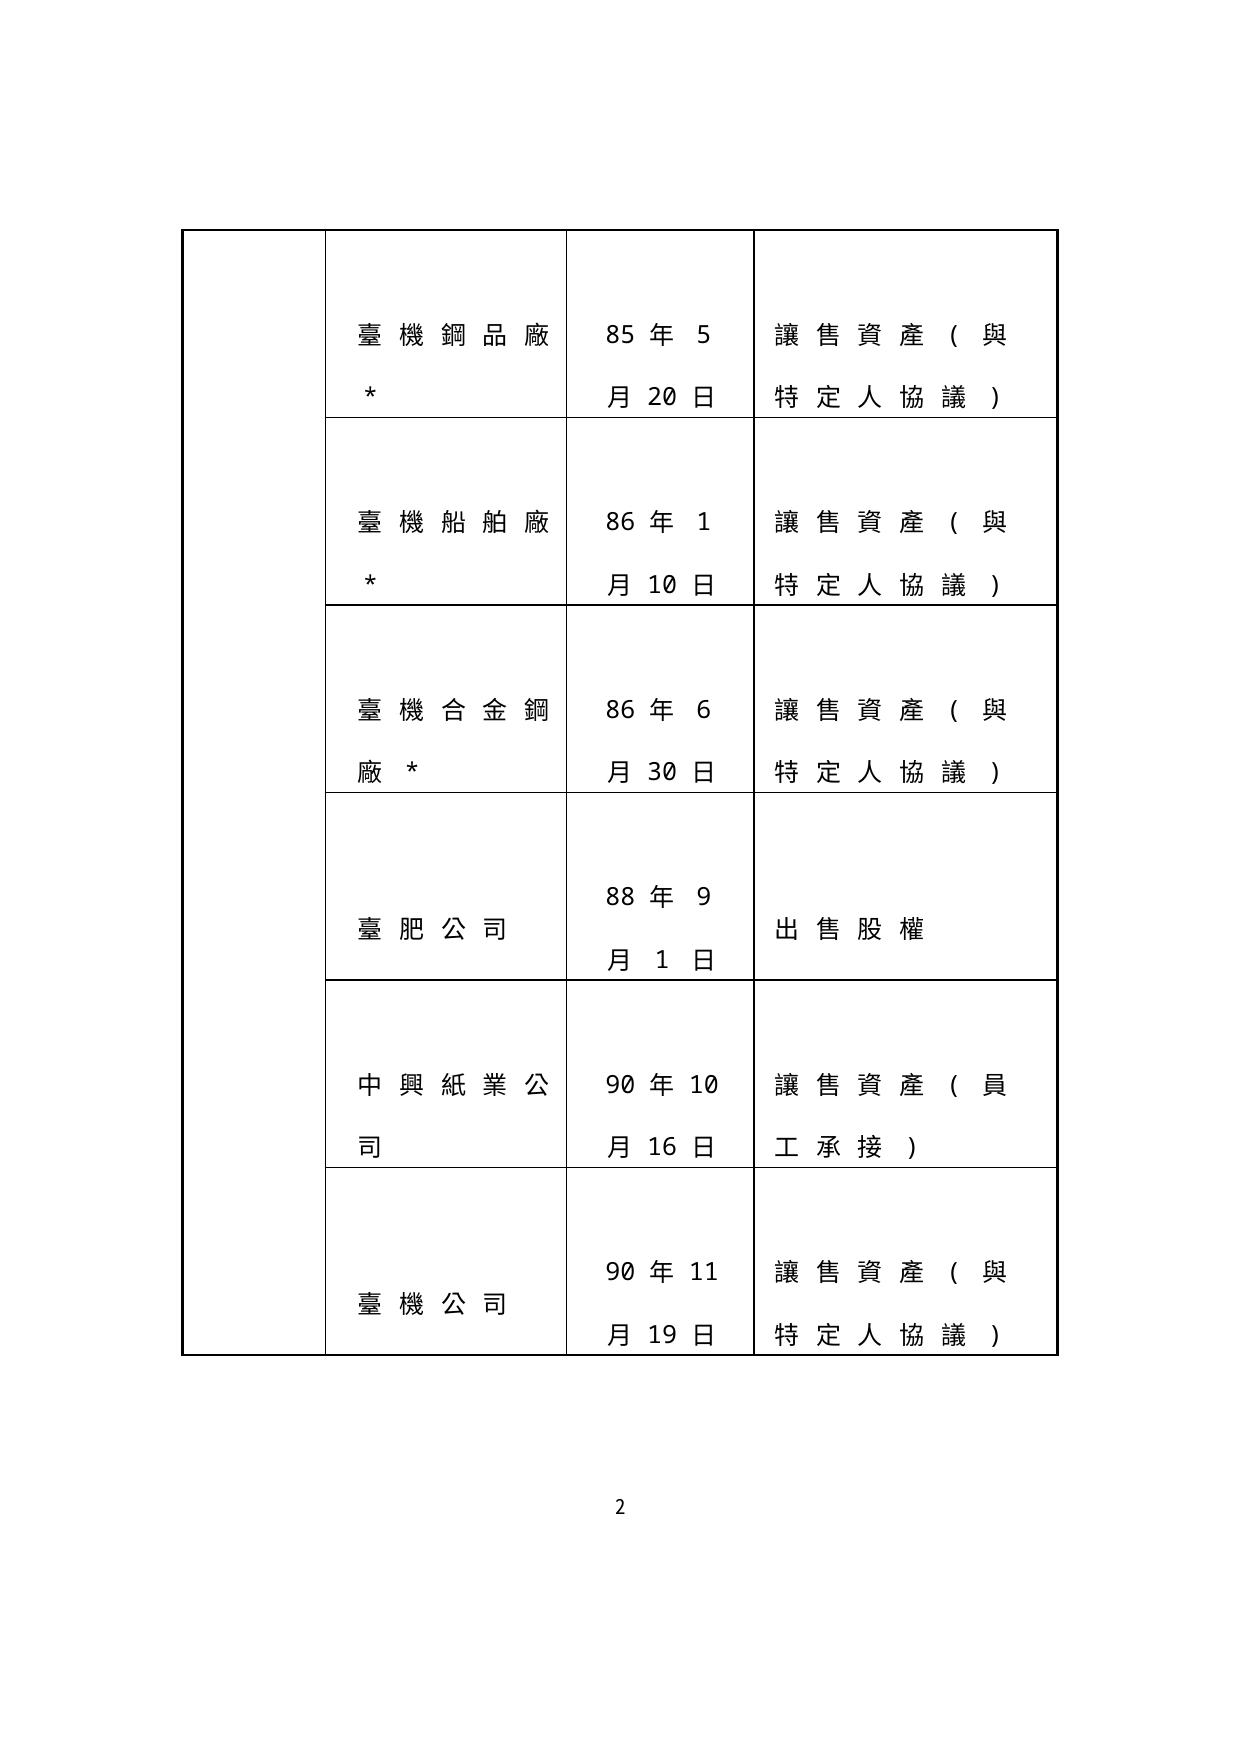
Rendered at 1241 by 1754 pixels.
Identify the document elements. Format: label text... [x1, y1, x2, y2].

table_cell 臺肥公司 [326, 793, 566, 979]
table_cell 讓售資產(與特定人協議) [755, 606, 1056, 792]
table_cell 臺機鋼品廠* [326, 231, 566, 417]
table_cell [184, 231, 325, 1354]
table_cell 中興紙業公司 [326, 981, 566, 1167]
table_cell 85年5月20日 [567, 231, 753, 417]
table_cell 讓售資產(與特定人協議) [755, 1168, 1056, 1354]
table_cell 86年6月30日 [567, 606, 753, 792]
table_cell 臺機公司 [326, 1168, 566, 1354]
table_cell 90年11月19日 [567, 1168, 753, 1354]
table_cell 出售股權 [755, 793, 1056, 979]
table_cell 讓售資產(與特定人協議) [755, 231, 1056, 417]
table_cell 臺機合金鋼廠* [326, 606, 566, 792]
table_cell 讓售資產(與特定人協議) [755, 418, 1056, 604]
table_cell 86年1月10日 [567, 418, 753, 604]
table_cell 讓售資產(員工承接) [755, 981, 1056, 1167]
table_cell 臺機船舶廠* [326, 418, 566, 604]
table_cell 88年9月1日 [567, 793, 753, 979]
table_cell 90年10月16日 [567, 981, 753, 1167]
